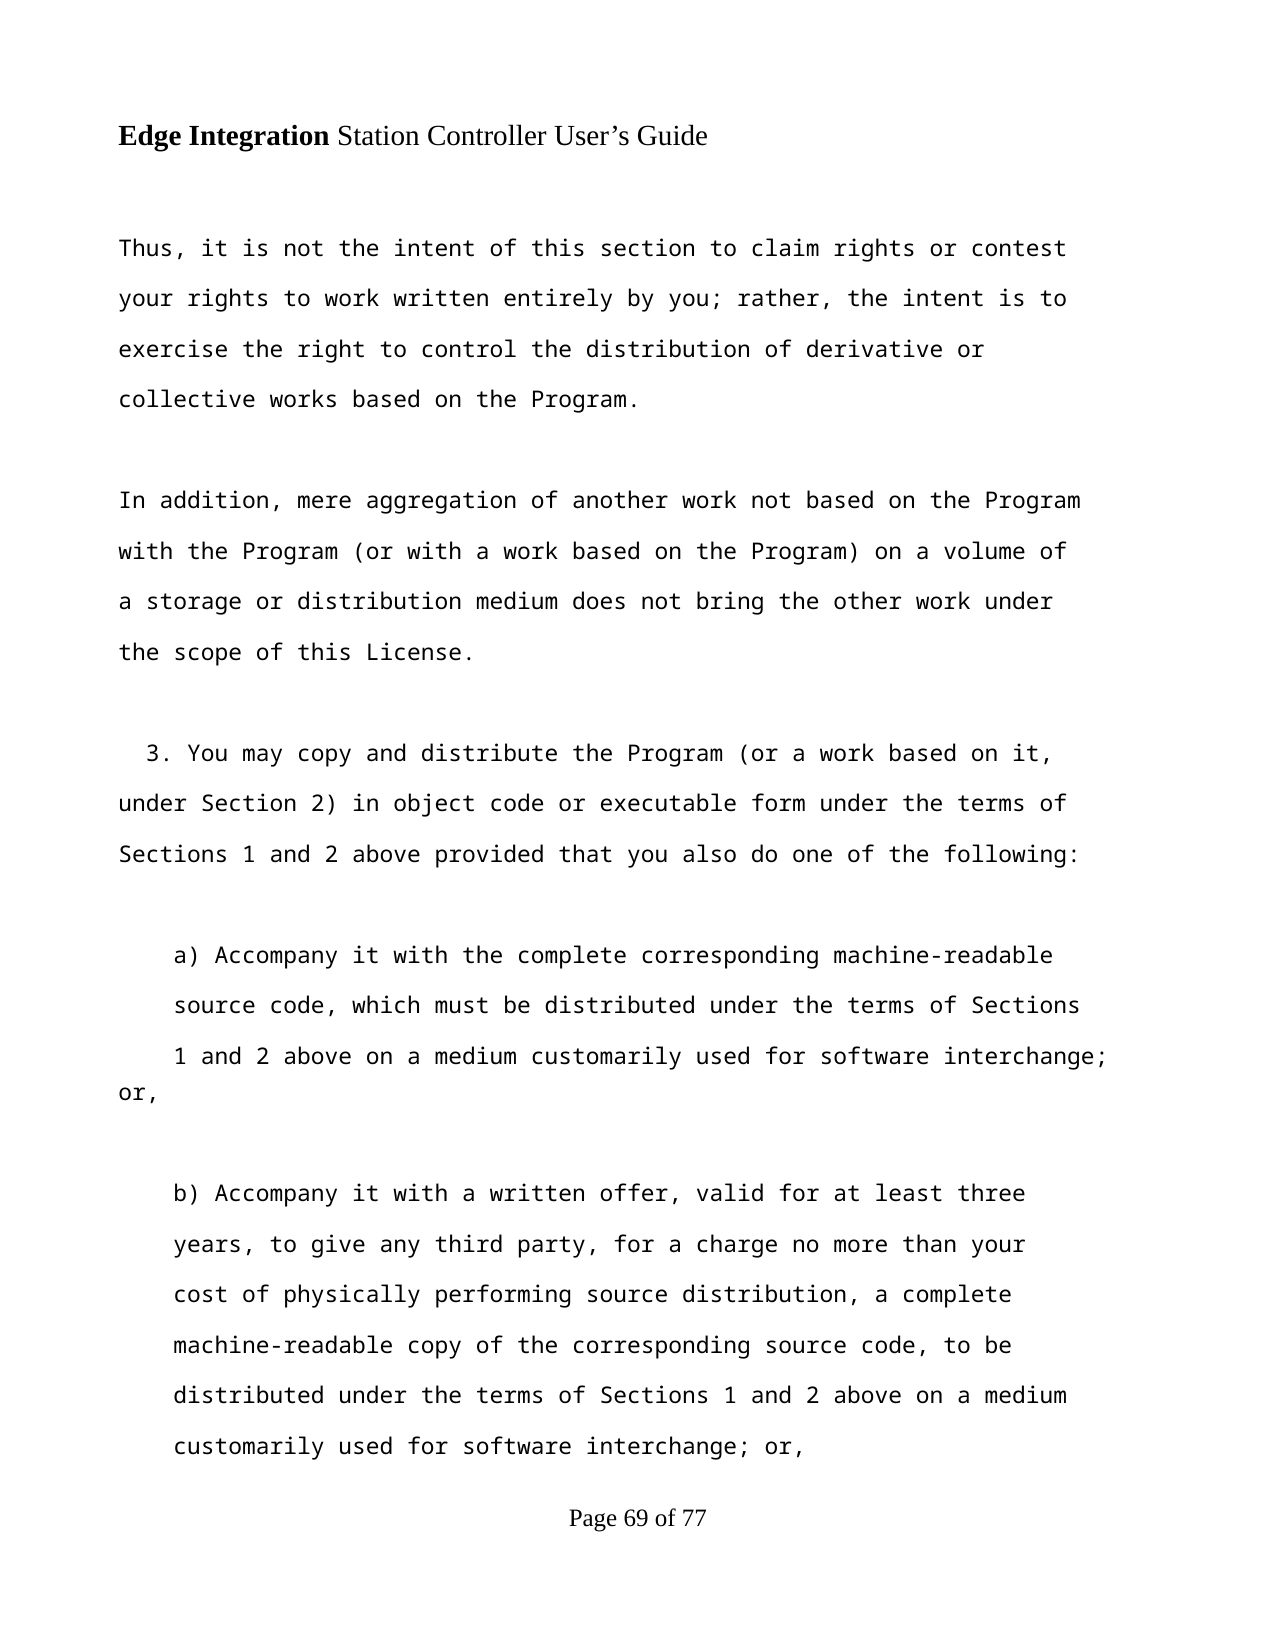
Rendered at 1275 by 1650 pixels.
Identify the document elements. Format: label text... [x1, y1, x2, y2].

text the scope of this License. [118, 636, 1157, 667]
text a storage or distribution medium does not bring the other work under [118, 585, 1157, 617]
text distributed under the terms of Sections 1 and 2 above on a medium [118, 1379, 1157, 1410]
text machine-readable copy of the corresponding source code, to be [118, 1328, 1157, 1360]
text source code, which must be distributed under the terms of Sections [118, 989, 1157, 1021]
text with the Program (or with a work based on the Program) on a volume of [118, 535, 1157, 566]
text Sections 1 and 2 above provided that you also do one of the following: [118, 838, 1157, 869]
text b) Accompany it with a written offer, valid for at least three [118, 1177, 1157, 1208]
text Thus, it is not the intent of this section to claim rights or contest [118, 232, 1157, 263]
text under Section 2) in object code or executable form under the terms of [118, 787, 1157, 819]
text a) Accompany it with the complete corresponding machine-readable [118, 939, 1157, 970]
text 3. You may copy and distribute the Program (or a work based on it, [118, 737, 1157, 768]
text cost of physically performing source distribution, a complete [118, 1278, 1157, 1309]
text your rights to work written entirely by you; rather, the intent is to [118, 282, 1157, 313]
text exercise the right to control the distribution of derivative or [118, 333, 1157, 364]
text In addition, mere aggregation of another work not based on the Program [118, 484, 1157, 516]
text collective works based on the Program. [118, 383, 1157, 414]
text customarily used for software interchange; or, [118, 1429, 1157, 1461]
text 1 and 2 above on a medium customarily used for software interchange; or, [118, 1040, 1157, 1107]
text years, to give any third party, for a charge no more than your [118, 1227, 1157, 1259]
